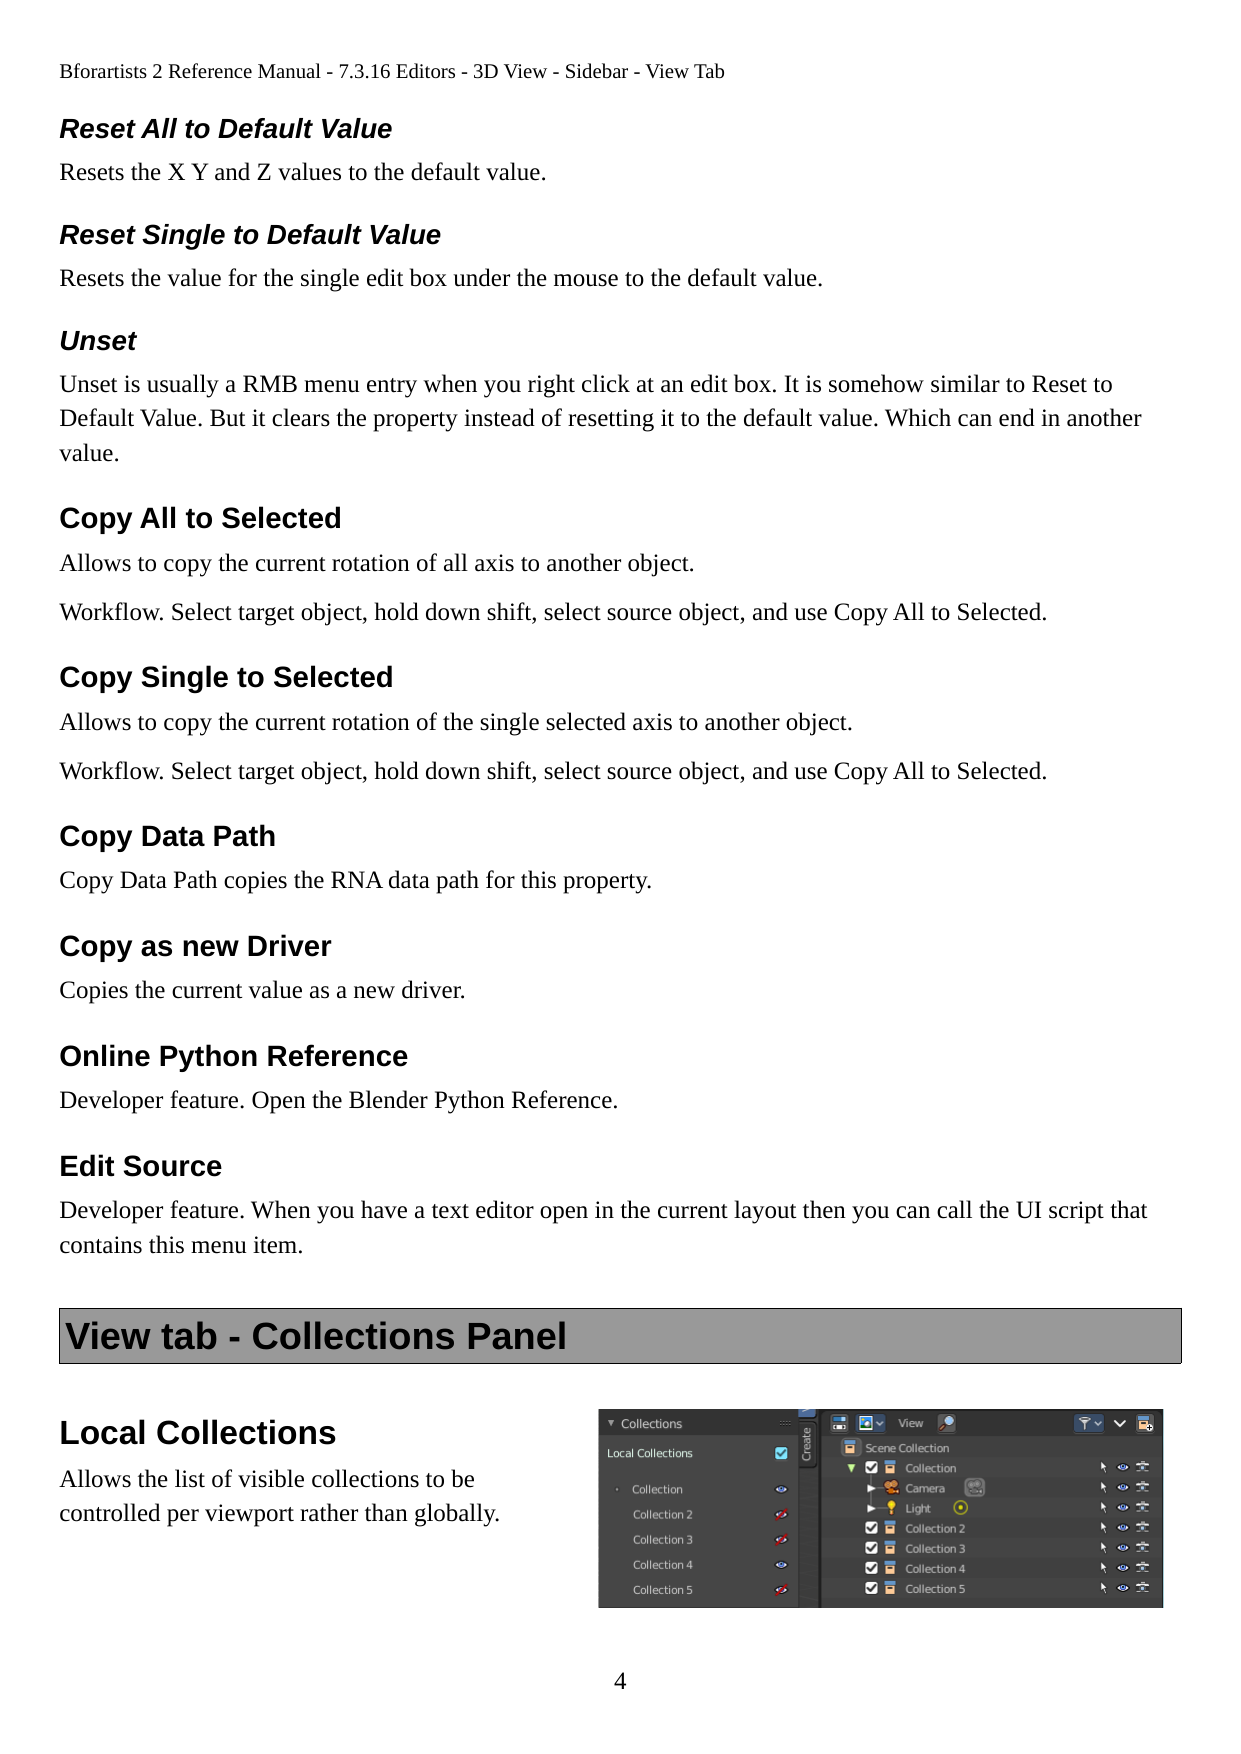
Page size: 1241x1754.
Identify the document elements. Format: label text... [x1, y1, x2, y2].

subtitle [1164, 1412, 1181, 1451]
table_header View tab - Collections Panel [60, 1309, 1181, 1363]
subtitle Copy Single to Selected [59, 660, 1181, 694]
text Allows the list of visible collections to be controlled per viewport rather than globally. [59, 1464, 598, 1527]
text Allows to copy the current rotation of all axis to another object. [59, 548, 1181, 576]
subtitle Copy Data Path [59, 819, 1181, 853]
subtitle Reset All to Default Value [59, 113, 1181, 144]
text Unset is usually a RMB menu entry when you right click at an edit box. It is somehow similar to Reset to Default Value. But it clears the property instead of resetting it to the default value. Which can end in another value. [59, 369, 1181, 467]
subtitle Reset Single to Default Value [59, 218, 1181, 250]
subtitle Copy All to Selected [59, 501, 1181, 535]
text Developer feature. Open the Blender Python Reference. [59, 1085, 1181, 1114]
text Resets the value for the single edit box under the mouse to the default value. [59, 263, 1181, 292]
text Copy Data Path copies the RNA data path for this property. [59, 866, 1181, 894]
subtitle Copy as new Driver [59, 929, 1181, 963]
subtitle Unset [59, 324, 1181, 356]
subtitle Local Collections [59, 1412, 598, 1451]
subtitle Online Python Reference [59, 1039, 1181, 1073]
text Resets the X Y and Z values to the default value. [59, 157, 1181, 186]
text Allows to copy the current rotation of the single selected axis to another object. [59, 707, 1181, 735]
text Workflow. Select target object, hold down shift, select source object, and use Copy All to Selected. [59, 756, 1181, 784]
picture [598, 1409, 1164, 1608]
text Developer feature. When you have a text editor open in the current layout then you can call the UI script that contains this menu item. [59, 1195, 1181, 1258]
text Workflow. Select target object, hold down shift, select source object, and use Copy All to Selected. [59, 597, 1181, 626]
text Copies the current value as a new driver. [59, 976, 1181, 1004]
subtitle Edit Source [59, 1149, 1181, 1183]
